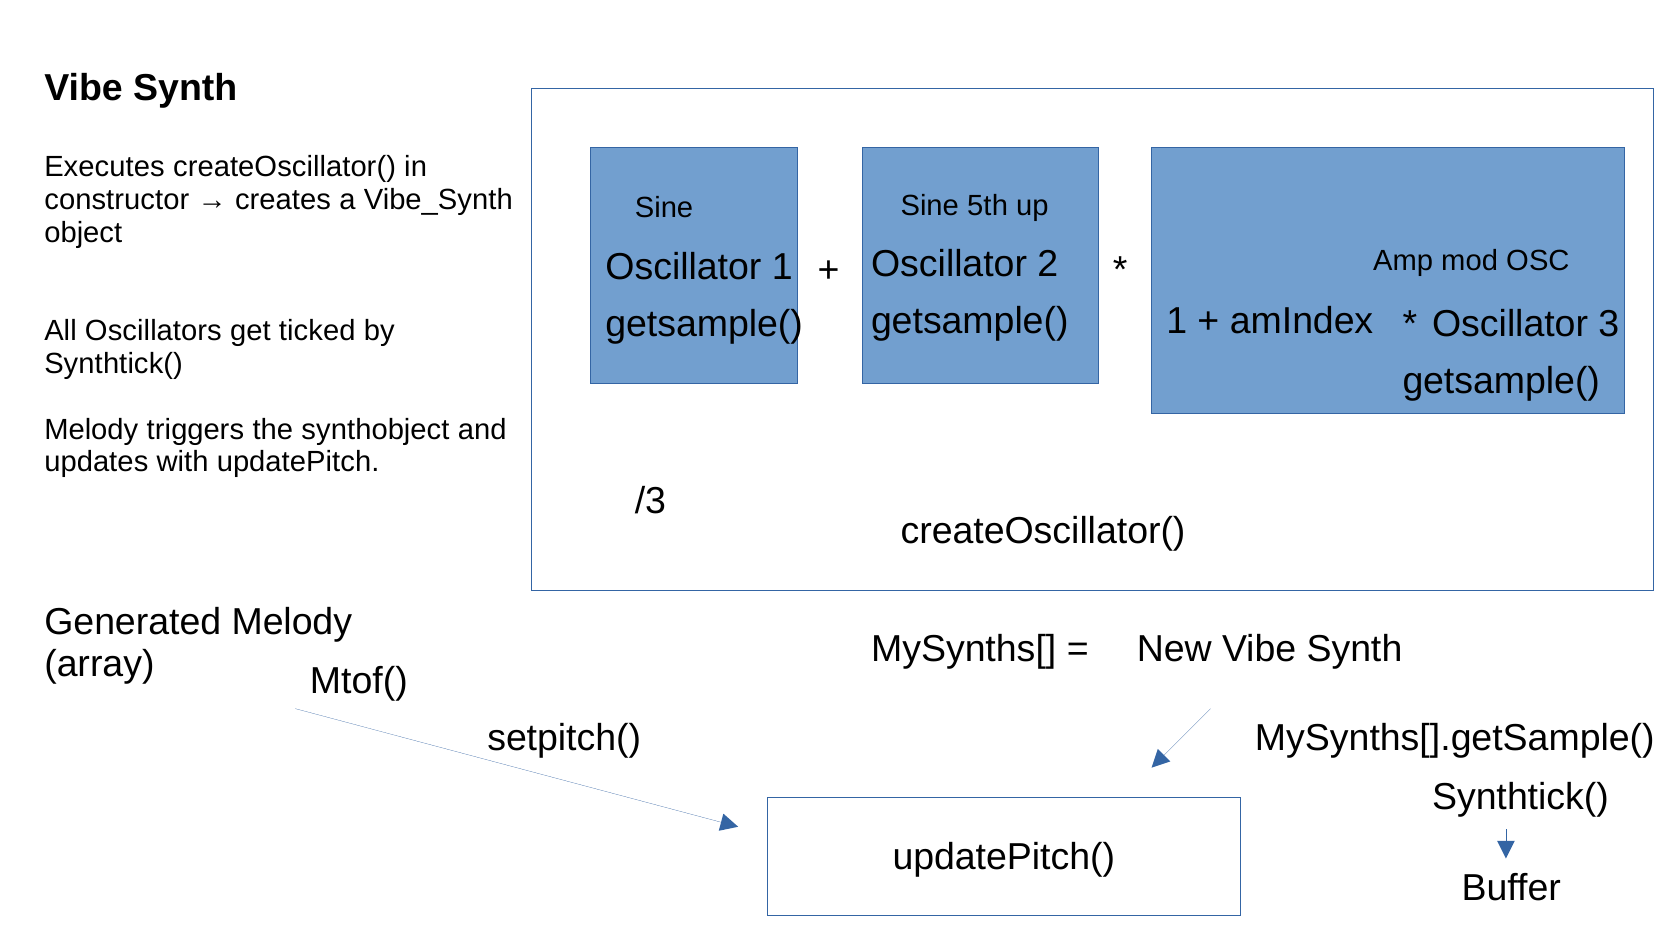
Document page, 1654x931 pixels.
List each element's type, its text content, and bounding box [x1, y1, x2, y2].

text_box [862, 147, 1099, 235]
text_box Vibe Synth Executes createOscillator() in constructor → creates a Vibe_Synth object All Oscillators get ticked by Synthtick() Melody triggers the synthobject and updates with updatePitch. [29, 59, 532, 650]
text_box [1151, 147, 1625, 291]
text_box Oscillator 1 [590, 238, 856, 295]
text_box Sine 5th up [885, 181, 1123, 239]
text_box Oscillator 2 [856, 235, 1151, 291]
text_box getsample() [1387, 352, 1654, 412]
text_box Generated Melody (array) [29, 592, 384, 739]
text_box /3 [620, 472, 768, 530]
text_box Sine [620, 183, 798, 241]
text_box * [1387, 295, 1447, 352]
text_box updatePitch() [767, 797, 1241, 916]
text_box * [1098, 240, 1158, 291]
text_box + [802, 240, 863, 295]
text_box Mtof() [295, 651, 532, 711]
text_box 1 + amIndex [1151, 291, 1418, 414]
text_box createOscillator() [885, 501, 1241, 559]
text_box New Vibe Synth [1152, 620, 1418, 677]
text_box MySynths[].getSample() [1240, 708, 1654, 850]
text_box setpitch() [472, 708, 739, 798]
text_box MySynths[] = [856, 620, 1152, 677]
text_box [590, 355, 798, 384]
text_box getsample() [856, 291, 1182, 351]
text_box Buffer [1446, 858, 1654, 916]
text_box getsample() [590, 295, 916, 355]
text_box [862, 351, 1099, 384]
text_box Amp mod OSC [1358, 236, 1653, 352]
text_box Generated Melody (array) [309, 711, 384, 731]
text_box [590, 147, 798, 238]
